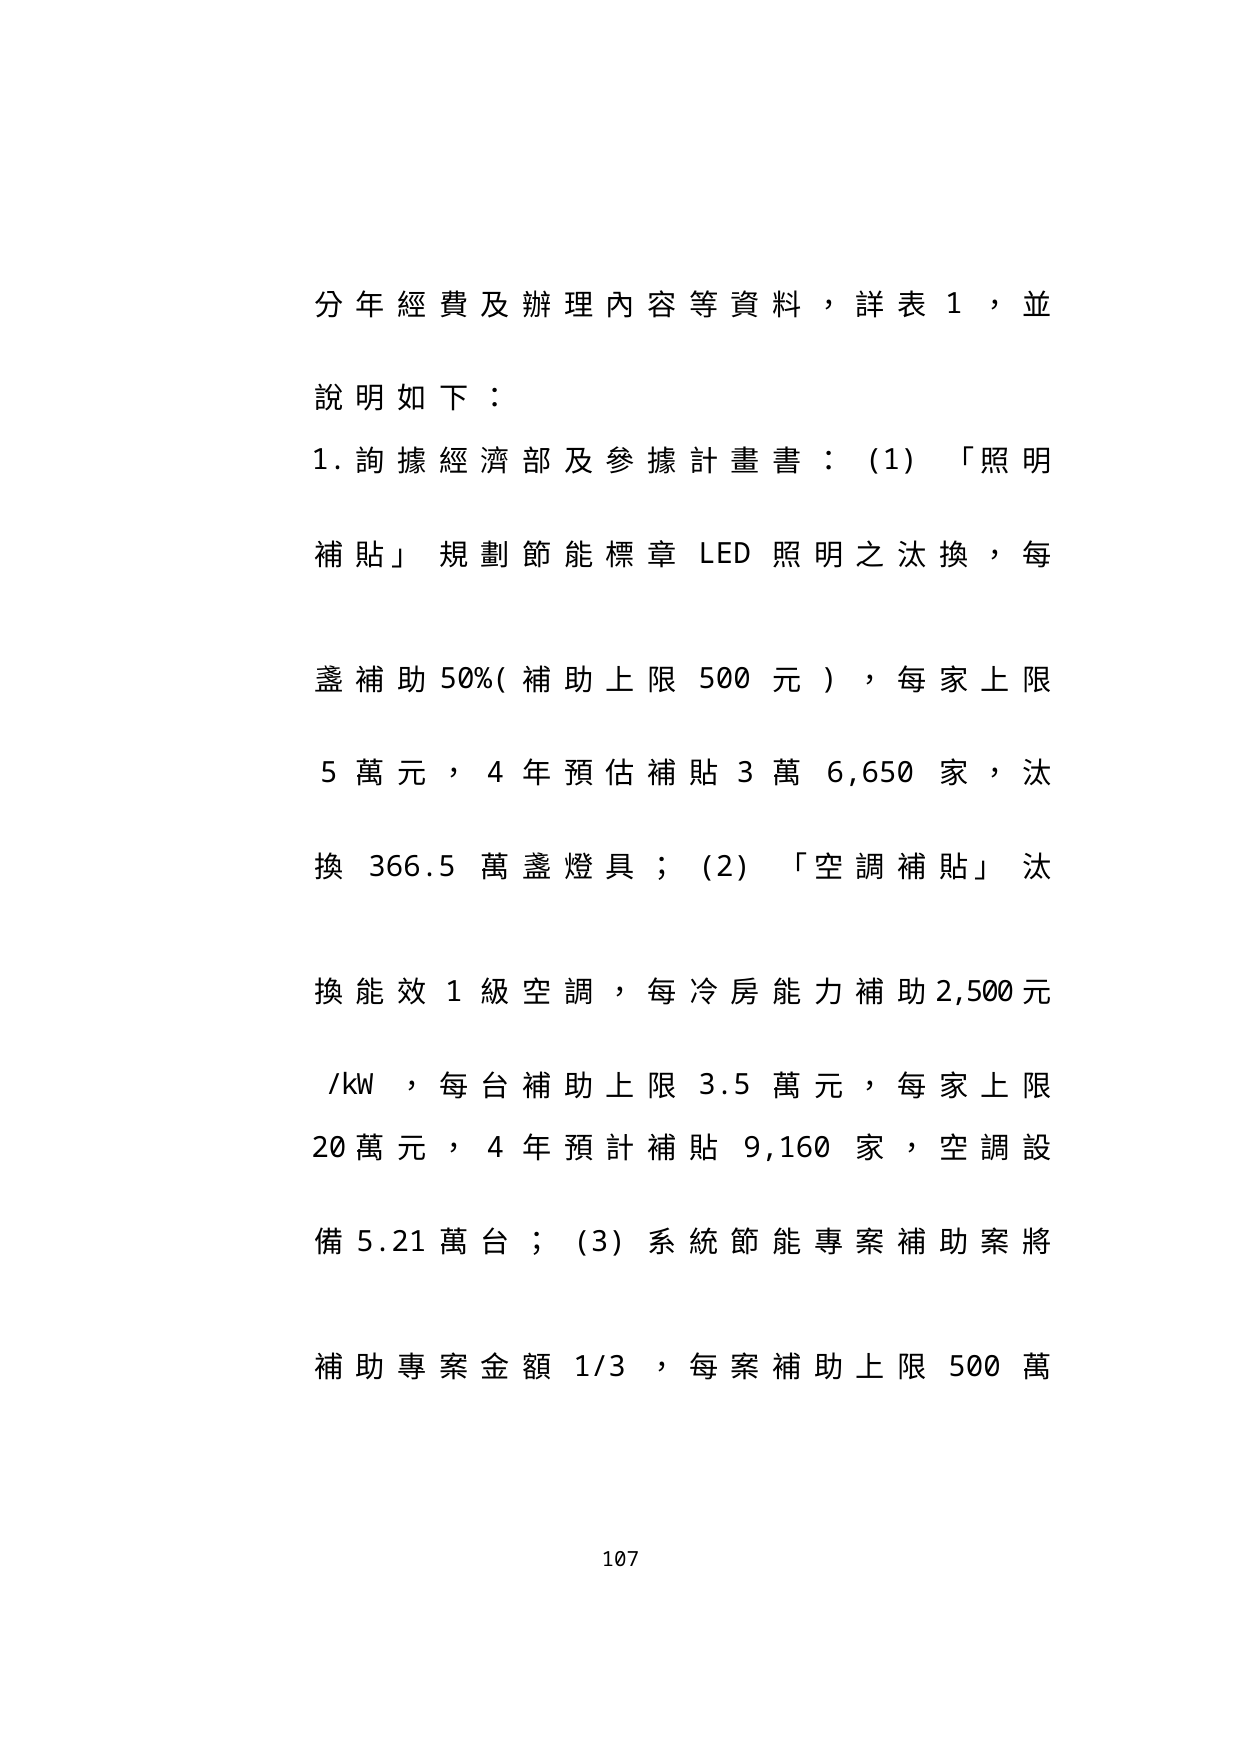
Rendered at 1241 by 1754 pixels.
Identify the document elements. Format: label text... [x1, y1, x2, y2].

text 分年經費及辦理內容等資料，詳表1，並說明如下： [271, 229, 1058, 417]
text 1.詢據經濟部及參據計畫書：(1)「照明補貼」規劃節能標章LED照明之汰換，每盞補助50%(補助上限500元)，每家上限5萬元，4年預估補貼3萬6,650家，汰換366.5萬盞燈具；(2)「空調補貼」汰換能效1級空調，每冷房能力補助2,500元/kW，每台補助上限3.5萬元，每家上限20萬元，4年預計補貼9,160家，空調設備5.21萬台；(3)系統節能專案補助案將補助專案金額1/3，每案補助上限500萬 [271, 417, 1058, 1417]
